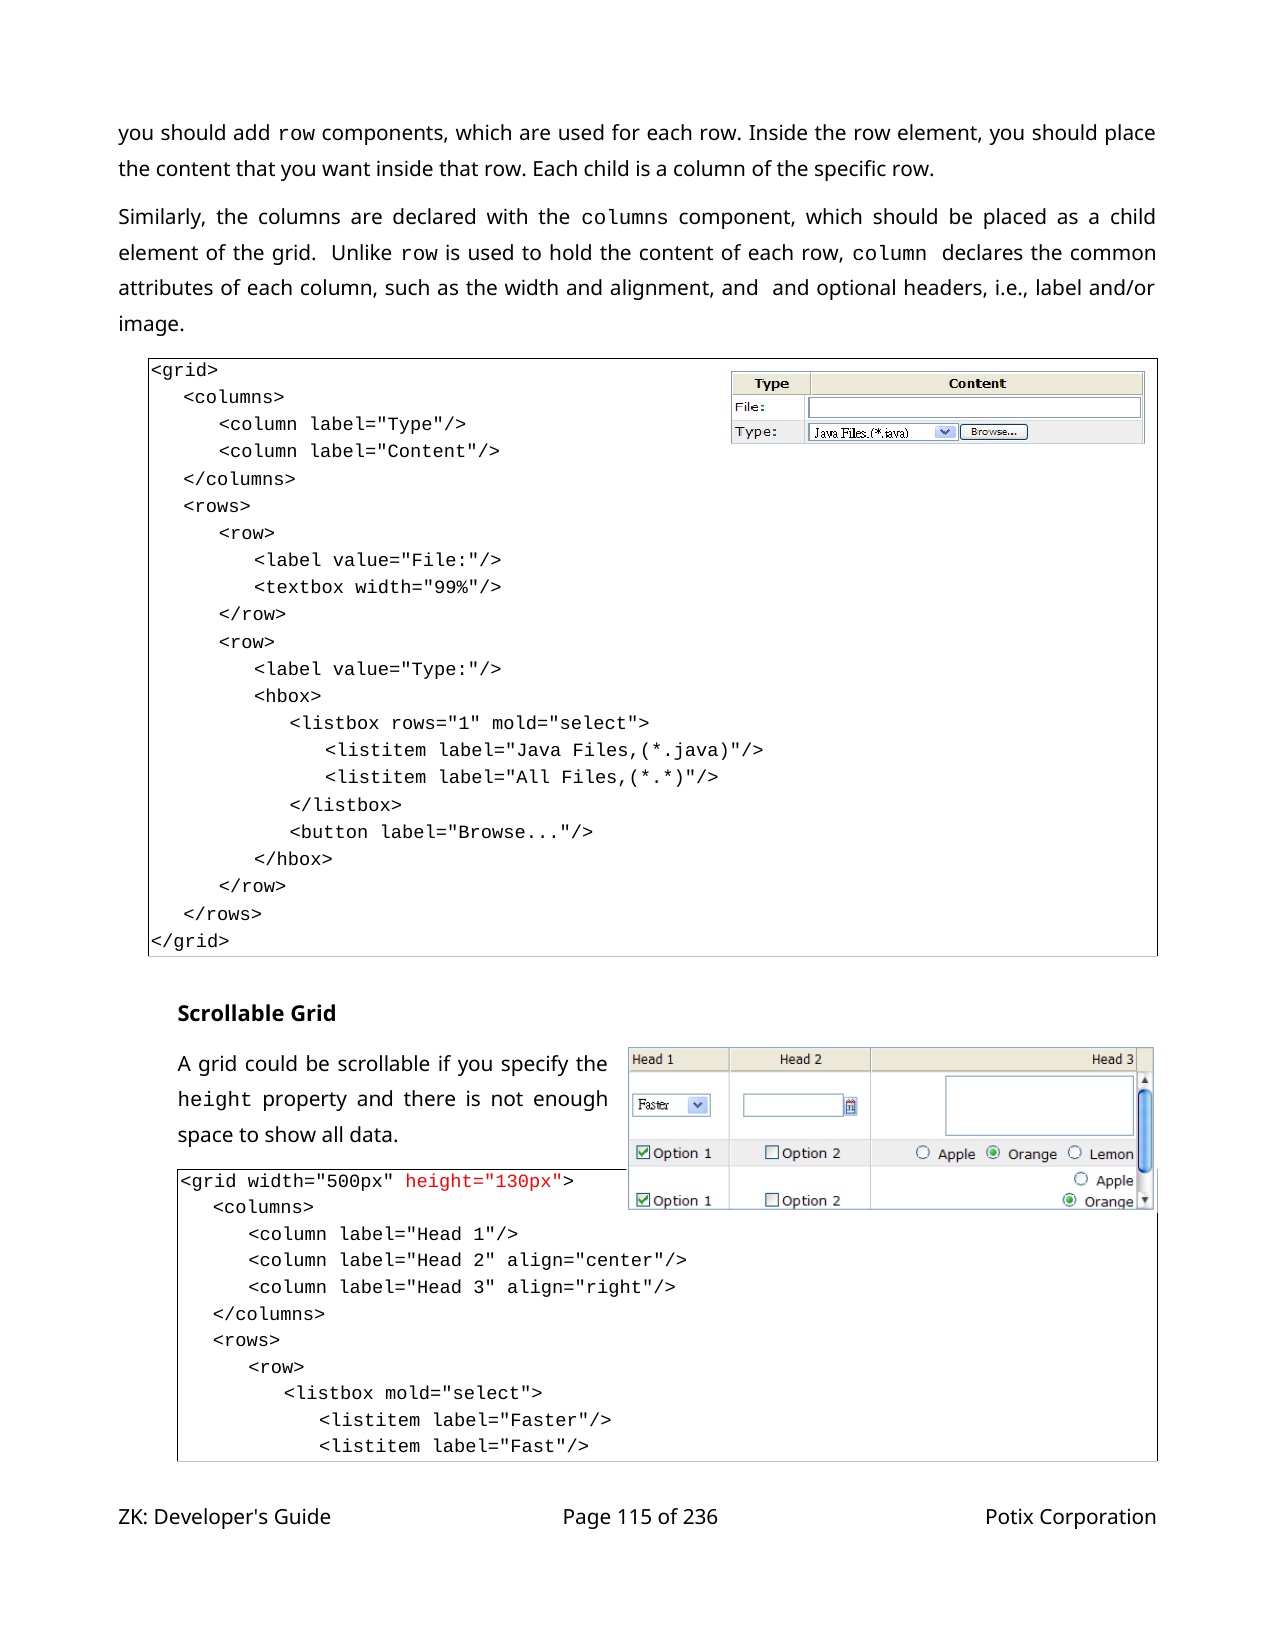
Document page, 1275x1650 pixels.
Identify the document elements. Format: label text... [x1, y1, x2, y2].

text <grid> [149, 359, 1157, 382]
subtitle Scrollable Grid [177, 998, 1157, 1028]
text [1148, 385, 1157, 409]
text <label value="File:"/> [149, 548, 1157, 572]
text </grid> [149, 928, 1157, 956]
text </row> [149, 602, 1157, 627]
text <button label="Browse..."/> [149, 820, 1157, 844]
text you should add row components, which are used for each row. Inside the row element, you should place the content that you want inside that row. Each child is a column of the specific row. [118, 118, 1157, 182]
text <row> [149, 629, 1157, 654]
text <columns> [149, 385, 731, 409]
picture [626, 1046, 1158, 1213]
text </rows> [149, 901, 1157, 926]
text <listitem label="All Files,(*.*)"/> [149, 765, 1157, 790]
text Similarly, the columns are declared with the columns component, which should be placed as a child element of the grid. Unlike row is used to hold the content of each row, column declares the common attributes of each column, such as the width and alignment, and and optional headers, i.e., label and/or image. [118, 202, 1157, 337]
text </row> [149, 874, 1157, 898]
text <column label="Type"/> [149, 412, 731, 436]
text <row> [149, 521, 1157, 545]
text </hbox> [149, 847, 1157, 871]
text <column label="Content"/> [149, 439, 1157, 463]
text <listbox rows="1" mold="select"> [149, 711, 1157, 735]
text <listitem label="Java Files,(*.java)"/> [149, 738, 1157, 762]
text <grid width="500px" height="130px"> <columns> <column label="Head 1"/> <column label="Head 2" align="center"/> <column label="Head 3" align="right"/> </columns> <rows> <row> <listbox mold="select"> <listitem label="Faster"/> <listitem label="Fast"/> [178, 1170, 1157, 1461]
text </columns> [149, 466, 1157, 491]
text A grid could be scrollable if you specify the height property and there is not enough space to show all data. [177, 1049, 626, 1148]
text <label value="Type:"/> [149, 657, 1157, 681]
text <rows> [149, 493, 1157, 518]
text <textbox width="99%"/> [149, 575, 1157, 599]
text <hbox> [149, 684, 1157, 708]
text </listbox> [149, 793, 1157, 817]
picture [731, 369, 1148, 444]
